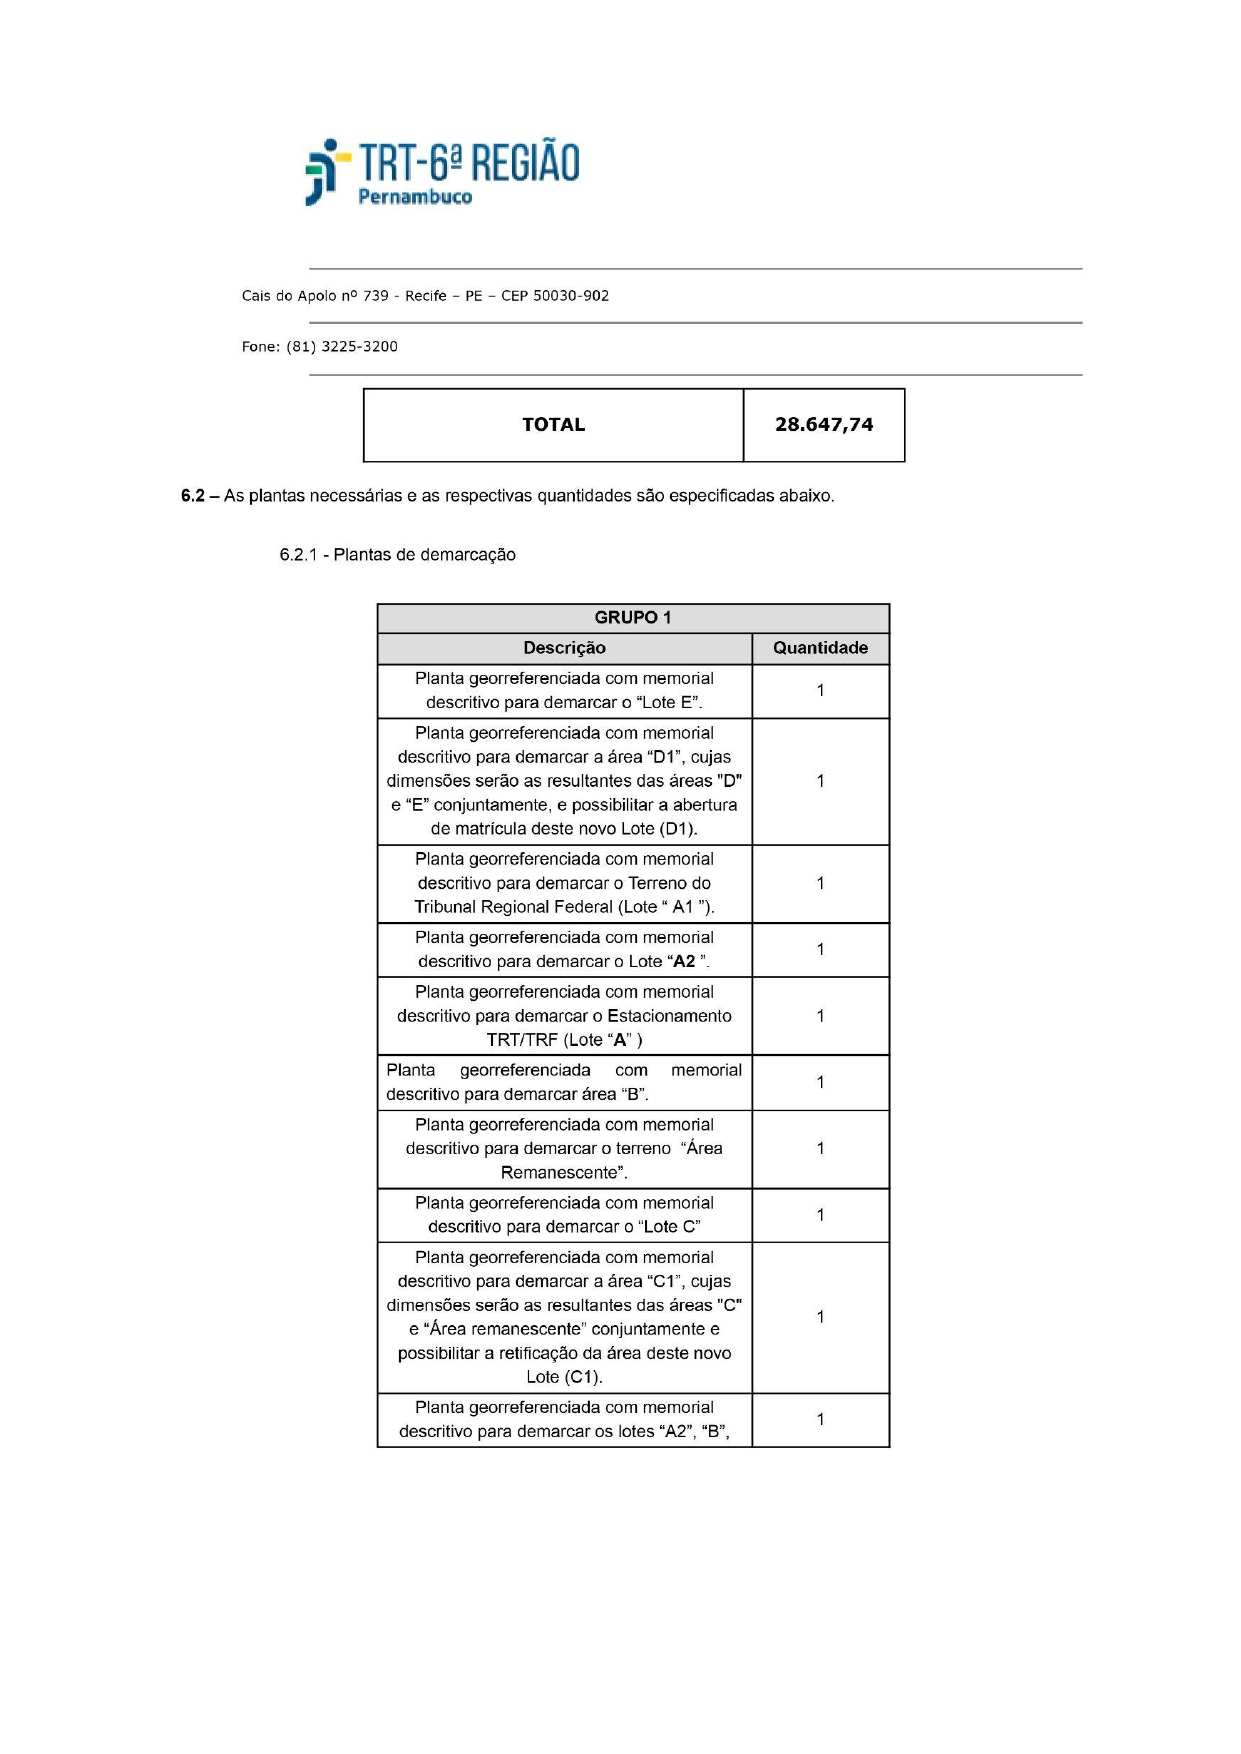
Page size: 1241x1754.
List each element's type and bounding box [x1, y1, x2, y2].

picture [118, 63, 1152, 1524]
